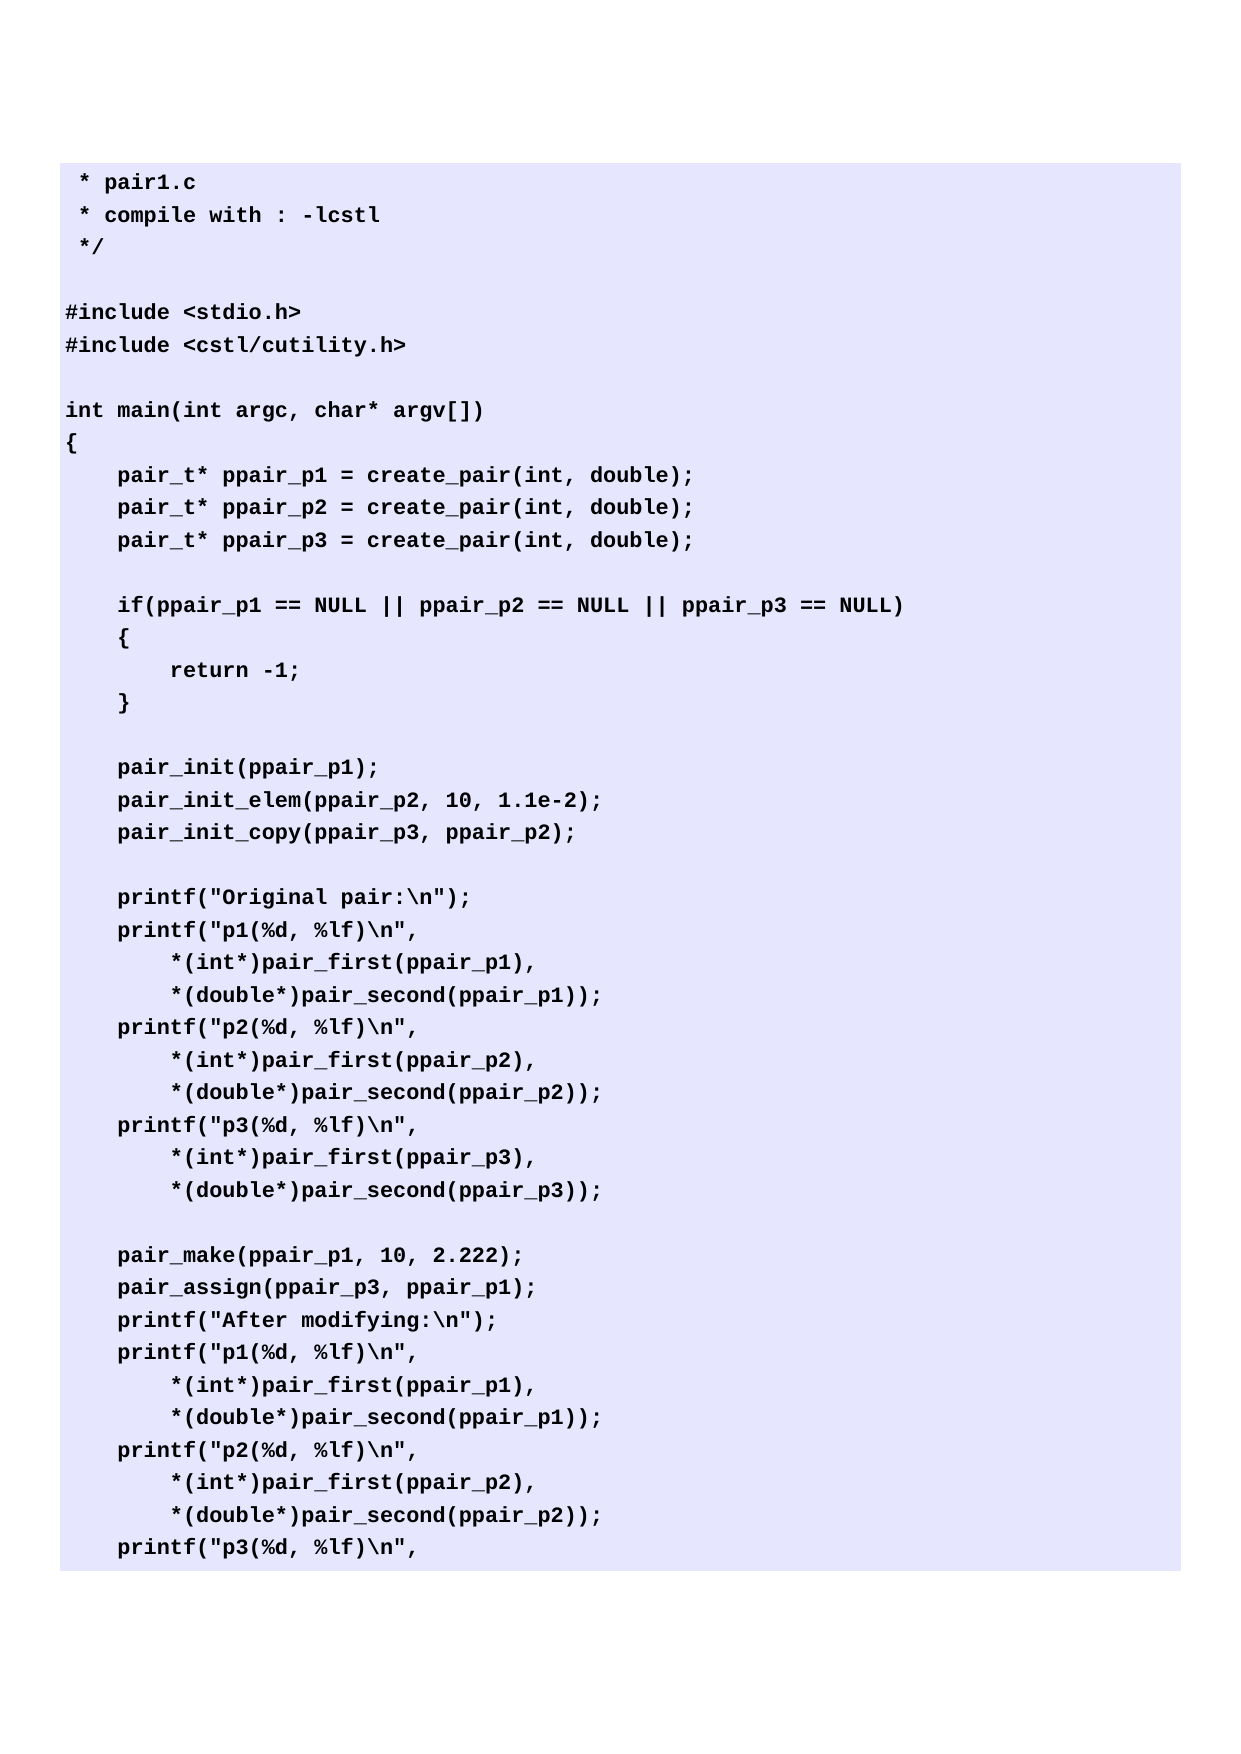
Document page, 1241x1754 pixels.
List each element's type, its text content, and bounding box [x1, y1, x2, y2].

table_header * pair1.c * compile with : -lcstl */ #include <stdio.h> #include <cstl/cutility.h> int main(int argc, char* argv[]) { pair_t* ppair_p1 = create_pair(int, double); pair_t* ppair_p2 = create_pair(int, double); pair_t* ppair_p3 = create_pair(int, double); if(ppair_p1 == NULL || ppair_p2 == NULL || ppair_p3 == NULL) { return -1; } pair_init(ppair_p1); pair_init_elem(ppair_p2, 10, 1.1e-2); pair_init_copy(ppair_p3, ppair_p2); printf("Original pair:\n"); printf("p1(%d, %lf)\n", *(int*)pair_first(ppair_p1), *(double*)pair_second(ppair_p1)); printf("p2(%d, %lf)\n", *(int*)pair_first(ppair_p2), *(double*)pair_second(ppair_p2)); printf("p3(%d, %lf)\n", *(int*)pair_first(ppair_p3), *(double*)pair_second(ppair_p3)); pair_make(ppair_p1, 10, 2.222); pair_assign(ppair_p3, ppair_p1); printf("After modifying:\n"); printf("p1(%d, %lf)\n", *(int*)pair_first(ppair_p1), *(double*)pair_second(ppair_p1)); printf("p2(%d, %lf)\n", *(int*)pair_first(ppair_p2), *(double*)pair_second(ppair_p2)); printf("p3(%d, %lf)\n", [60, 163, 1181, 1571]
